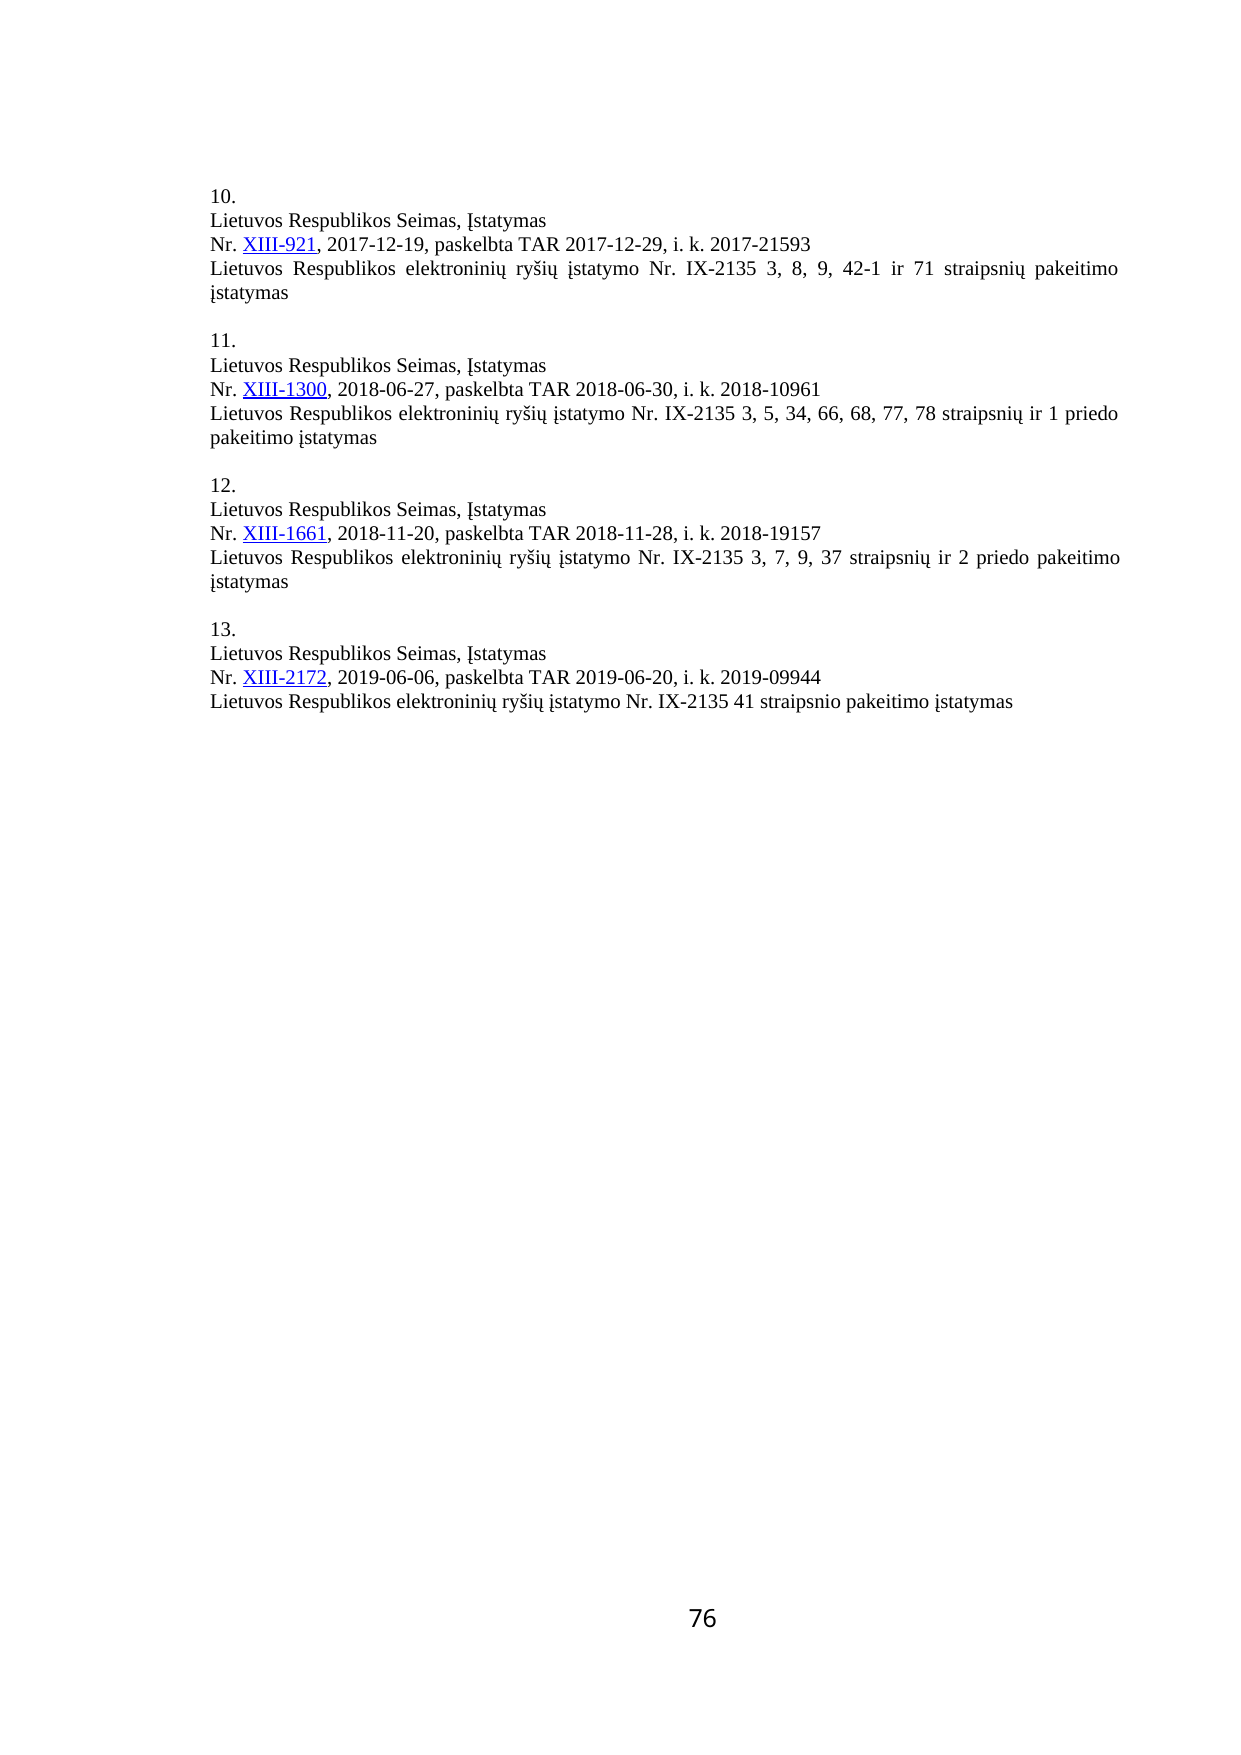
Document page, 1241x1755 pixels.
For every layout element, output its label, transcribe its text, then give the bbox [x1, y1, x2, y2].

text Nr. XIII-1661, 2018-11-20, paskelbta TAR 2018-11-28, i. k. 2018-19157 [210, 521, 1120, 545]
text Lietuvos Respublikos elektroninių ryšių įstatymo Nr. IX-2135 41 straipsnio pakeitimo įstatymas [210, 689, 1120, 713]
text 10. [210, 184, 1120, 208]
text Nr. XIII-921, 2017-12-19, paskelbta TAR 2017-12-29, i. k. 2017-21593 [210, 232, 1120, 256]
text Lietuvos Respublikos Seimas, Įstatymas [210, 497, 1120, 521]
text 13. [210, 617, 1120, 641]
text Lietuvos Respublikos Seimas, Įstatymas [210, 208, 1120, 232]
text Lietuvos Respublikos Seimas, Įstatymas [210, 352, 1120, 377]
text 12. [210, 473, 1120, 497]
text Nr. XIII-1300, 2018-06-27, paskelbta TAR 2018-06-30, i. k. 2018-10961 [210, 377, 1120, 401]
text Lietuvos Respublikos Seimas, Įstatymas [210, 641, 1120, 665]
text Lietuvos Respublikos elektroninių ryšių įstatymo Nr. IX-2135 3, 7, 9, 37 straipsnių ir 2 priedo pakeitimo įstatymas [210, 545, 1120, 593]
text Lietuvos Respublikos elektroninių ryšių įstatymo Nr. IX-2135 3, 5, 34, 66, 68, 77, 78 straipsnių ir 1 priedo pakeitimo įstatymas [210, 401, 1120, 449]
text Lietuvos Respublikos elektroninių ryšių įstatymo Nr. IX-2135 3, 8, 9, 42-1 ir 71 straipsnių pakeitimo įstatymas [210, 256, 1120, 304]
text Nr. XIII-2172, 2019-06-06, paskelbta TAR 2019-06-20, i. k. 2019-09944 [210, 665, 1120, 689]
text 11. [210, 328, 1120, 352]
